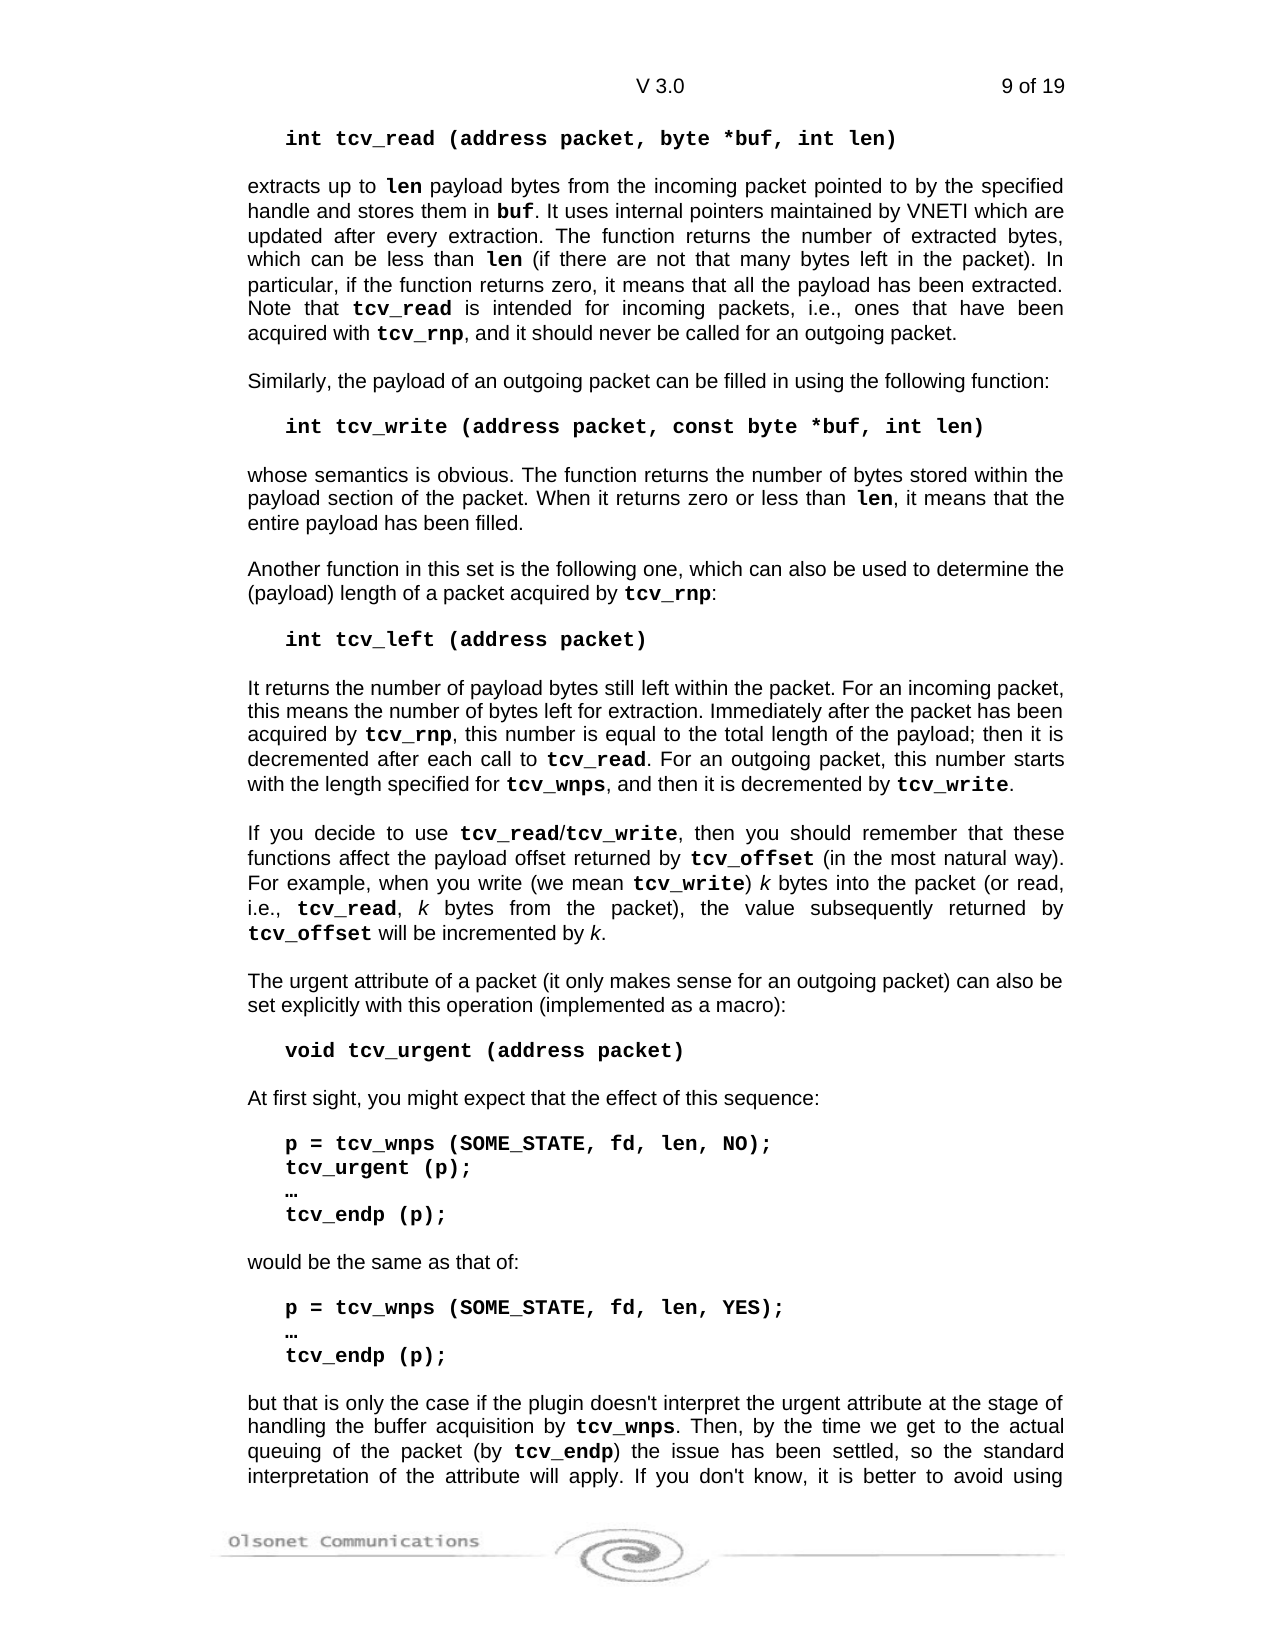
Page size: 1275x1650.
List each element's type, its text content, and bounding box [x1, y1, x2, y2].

picture [210, 1513, 1065, 1605]
text whose semantics is obvious. The function returns the number of bytes stored within the payload section of the packet. When it returns zero or less than len, it means that the entire payload has been filled. [247, 463, 1065, 535]
text tcv_endp (p); [285, 1345, 1065, 1368]
text At first sight, you might expect that the effect of this sequence: [247, 1087, 1065, 1110]
text int tcv_left (address packet) [285, 629, 1065, 653]
text If you decide to use tcv_read/tcv_write, then you should remember that these functions affect the payload offset returned by tcv_offset (in the most natural way). For example, when you write (we mean tcv_write) k bytes into the packet (or read, i.e., tcv_read, k bytes from the packet), the value subsequently returned by tcv_offset will be incremented by k. [247, 821, 1065, 947]
text would be the same as that of: [247, 1251, 1065, 1274]
text tcv_endp (p); [285, 1204, 1065, 1228]
text Similarly, the payload of an outgoing packet can be filled in using the following function: [247, 370, 1065, 393]
text tcv_urgent (p); [285, 1157, 1065, 1180]
text The urgent attribute of a packet (it only makes sense for an outgoing packet) can also be set explicitly with this operation (implemented as a macro): [247, 970, 1065, 1017]
text int tcv_read (address packet, byte *buf, int len) [285, 128, 1065, 151]
text It returns the number of payload bytes still left within the packet. For an incoming packet, this means the number of bytes left for extraction. Immediately after the packet has been acquired by tcv_rnp, this number is equal to the total length of the payload; then it is decremented after each call to tcv_read. For an outgoing packet, this number starts with the length specified for tcv_wnps, and then it is decremented by tcv_write. [247, 676, 1065, 798]
text int tcv_write (address packet, const byte *buf, int len) [285, 416, 1065, 440]
text p = tcv_wnps (SOME_STATE, fd, len, NO); [285, 1133, 1065, 1157]
text extracts up to len payload bytes from the incoming packet pointed to by the specified handle and stores them in buf. It uses internal pointers maintained by VNETI which are updated after every extraction. The function returns the number of extracted bytes, which can be less than len (if there are not that many bytes left in the packet). In particular, if the function returns zero, it means that all the payload has been extracted. Note that tcv_read is intended for incoming packets, i.e., ones that have been acquired with tcv_rnp, and it should never be called for an outgoing packet. [247, 174, 1065, 347]
text Another function in this set is the following one, which can also be used to determine the (payload) length of a packet acquired by tcv_rnp: [247, 558, 1065, 606]
text void tcv_urgent (address packet) [285, 1040, 1065, 1063]
text but that is only the case if the plugin doesn't interpret the urgent attribute at the stage of handling the buffer acquisition by tcv_wnps. Then, by the time we get to the actual queuing of the packet (by tcv_endp) the issue has been settled, so the standard interpretation of the attribute will apply. If you don't know, it is better to avoid using [247, 1392, 1065, 1488]
text … [285, 1321, 1065, 1345]
text p = tcv_wnps (SOME_STATE, fd, len, YES); [285, 1297, 1065, 1321]
text … [285, 1180, 1065, 1204]
